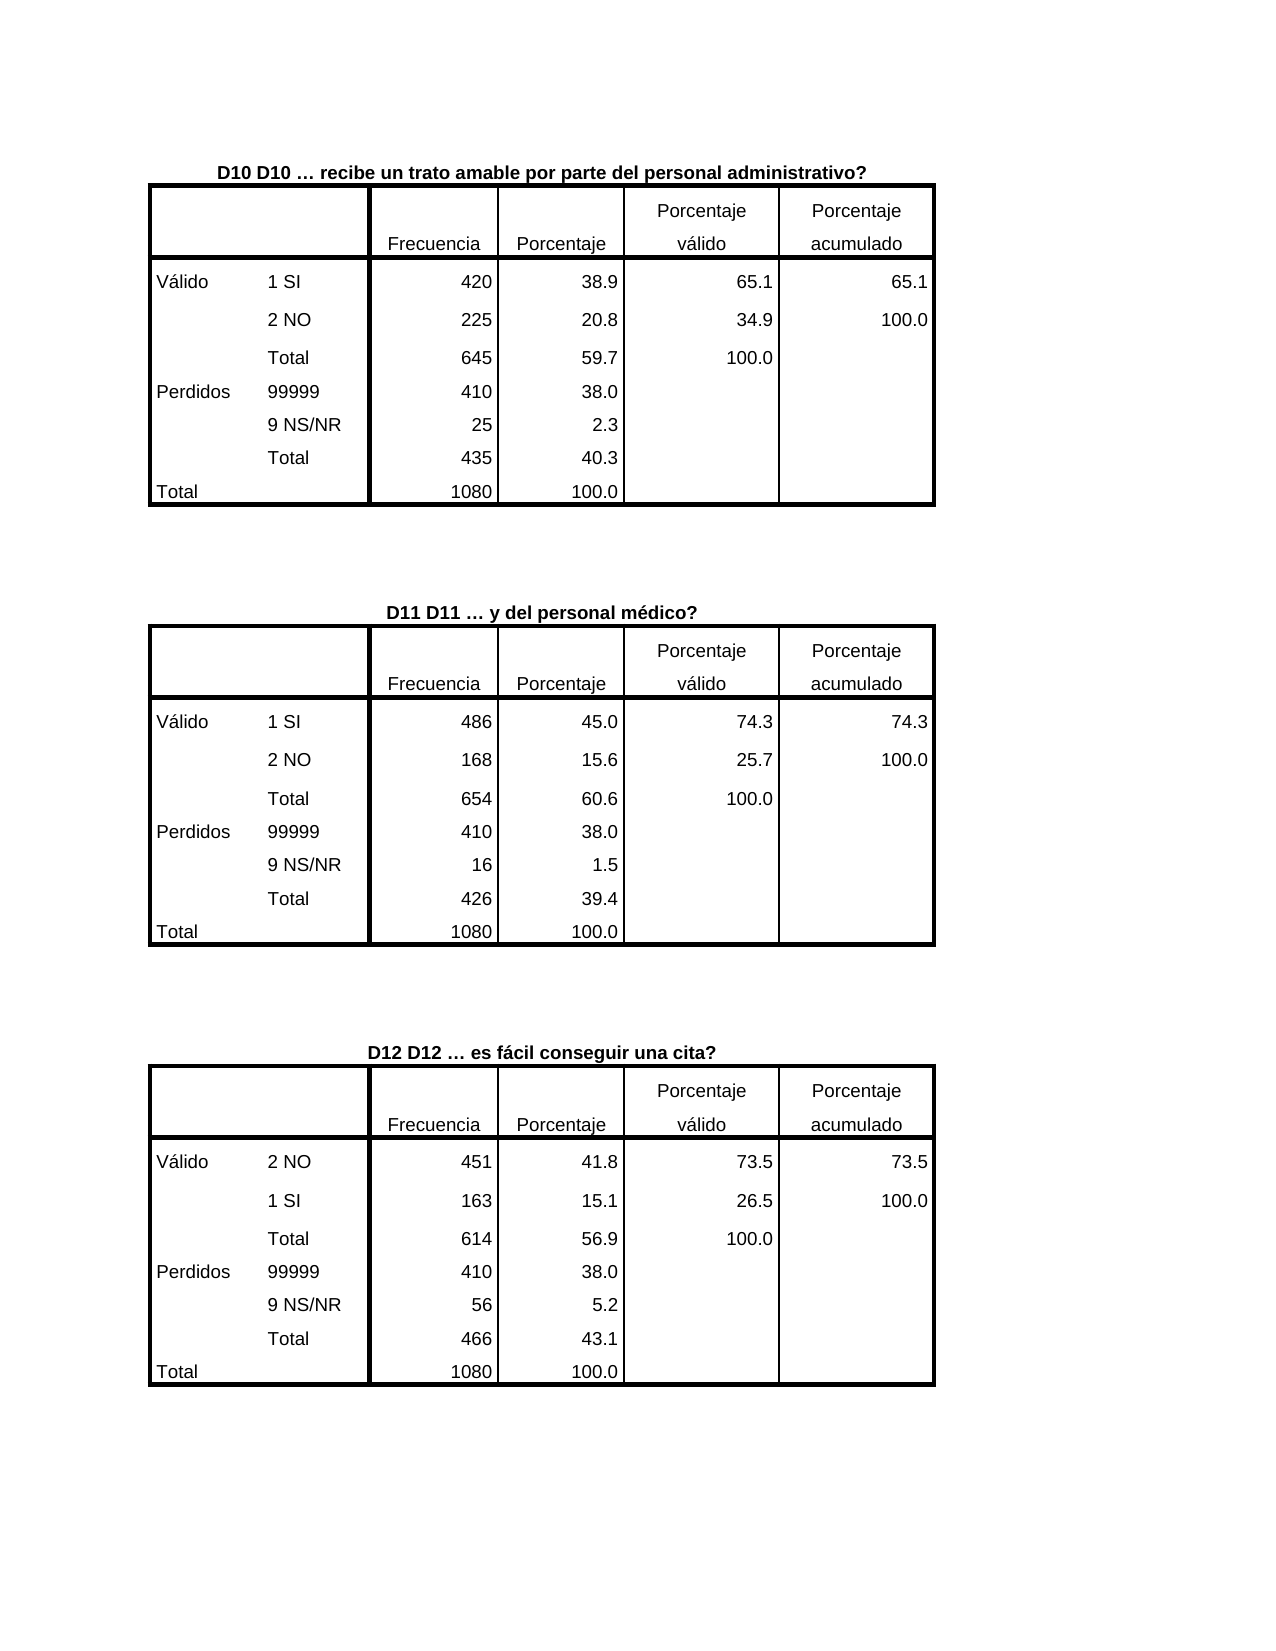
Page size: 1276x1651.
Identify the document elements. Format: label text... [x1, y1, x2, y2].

table_cell 2 NO [261, 733, 367, 771]
table_cell Total [261, 331, 367, 369]
table_cell [780, 1349, 932, 1382]
table_cell 25.7 [625, 733, 778, 771]
table_header D11 D11 … y del personal médico? [150, 590, 934, 623]
table_cell Porcentaje válido [625, 628, 778, 695]
table_cell 163 [372, 1173, 497, 1211]
table_cell [625, 842, 778, 876]
table_cell 2.3 [499, 402, 623, 435]
table_cell Porcentaje válido [625, 1068, 778, 1135]
table_cell 1080 [372, 469, 497, 502]
table_cell 65.1 [780, 260, 932, 293]
table_cell [780, 1249, 932, 1282]
table_cell 60.6 [499, 771, 623, 809]
table_cell 59.7 [499, 331, 623, 369]
table_cell Perdidos [152, 809, 261, 909]
table_cell 39.4 [499, 876, 623, 909]
table_cell Frecuencia [372, 188, 497, 255]
table_cell [625, 909, 778, 942]
table_cell Frecuencia [372, 1068, 497, 1135]
table_cell 5.2 [499, 1282, 623, 1316]
table_cell 451 [372, 1140, 497, 1173]
table_cell [152, 1068, 367, 1135]
table_cell 420 [372, 260, 497, 293]
table_cell 100.0 [780, 293, 932, 331]
table_cell 38.0 [499, 809, 623, 842]
table_cell 56.9 [499, 1211, 623, 1249]
table_cell Total [152, 909, 367, 942]
table_cell [625, 1249, 778, 1282]
table_cell 1080 [372, 1349, 497, 1382]
table_cell 45.0 [499, 700, 623, 733]
table_cell [780, 1282, 932, 1316]
table_cell Porcentaje acumulado [780, 1068, 932, 1135]
table_cell Perdidos [152, 1249, 261, 1349]
table_cell Válido [152, 700, 261, 809]
table_cell 65.1 [625, 260, 778, 293]
table_cell [780, 402, 932, 435]
table_cell Total [152, 469, 367, 502]
table_cell 15.6 [499, 733, 623, 771]
table_cell [780, 1211, 932, 1249]
table_cell 2 NO [261, 1140, 367, 1173]
table_cell 1 SI [261, 1173, 367, 1211]
table_cell 100.0 [625, 1211, 778, 1249]
table_cell 56 [372, 1282, 497, 1316]
table_cell 645 [372, 331, 497, 369]
table_cell Perdidos [152, 369, 261, 469]
table_cell Total [261, 876, 367, 909]
table_cell [625, 876, 778, 909]
table_cell 9 NS/NR [261, 1282, 367, 1316]
table_cell Válido [152, 260, 261, 369]
table_cell 74.3 [780, 700, 932, 733]
table_cell 410 [372, 369, 497, 402]
table_cell [625, 809, 778, 842]
table_cell Porcentaje [499, 628, 623, 695]
table_cell 41.8 [499, 1140, 623, 1173]
table_cell Porcentaje acumulado [780, 628, 932, 695]
table_cell 2 NO [261, 293, 367, 331]
table_cell Total [261, 1316, 367, 1349]
table_cell 15.1 [499, 1173, 623, 1211]
table_cell [780, 1316, 932, 1349]
table_cell [780, 435, 932, 469]
table_cell [625, 1349, 778, 1382]
table_header D10 D10 … recibe un trato amable por parte del personal administrativo? [150, 150, 934, 183]
table_cell [625, 402, 778, 435]
table_cell 43.1 [499, 1316, 623, 1349]
table_cell 100.0 [780, 733, 932, 771]
table_cell 168 [372, 733, 497, 771]
table_cell 25 [372, 402, 497, 435]
table_cell [780, 809, 932, 842]
table_cell 34.9 [625, 293, 778, 331]
table_cell 1 SI [261, 260, 367, 293]
table_cell 100.0 [625, 331, 778, 369]
table_cell 20.8 [499, 293, 623, 331]
table_cell [152, 188, 367, 255]
table_cell 38.0 [499, 369, 623, 402]
table_cell 100.0 [499, 1349, 623, 1382]
table_cell 16 [372, 842, 497, 876]
table_cell 614 [372, 1211, 497, 1249]
table_cell [625, 435, 778, 469]
table_cell [152, 628, 367, 695]
table_cell Porcentaje [499, 188, 623, 255]
table_cell [780, 771, 932, 809]
table_cell 26.5 [625, 1173, 778, 1211]
table_cell [780, 369, 932, 402]
table_cell Porcentaje [499, 1068, 623, 1135]
table_cell Porcentaje válido [625, 188, 778, 255]
table_cell Total [261, 771, 367, 809]
table_cell 100.0 [499, 469, 623, 502]
table_cell [780, 876, 932, 909]
table_cell 654 [372, 771, 497, 809]
table_cell 73.5 [780, 1140, 932, 1173]
table_cell 9 NS/NR [261, 402, 367, 435]
table_cell Total [261, 1211, 367, 1249]
table_cell 1080 [372, 909, 497, 942]
table_cell 1 SI [261, 700, 367, 733]
table_cell [780, 909, 932, 942]
table_cell 486 [372, 700, 497, 733]
table_cell 435 [372, 435, 497, 469]
table_cell 73.5 [625, 1140, 778, 1173]
table_cell [625, 1282, 778, 1316]
table_cell 99999 [261, 809, 367, 842]
table_cell Total [261, 435, 367, 469]
table_cell [780, 842, 932, 876]
table_cell [780, 469, 932, 502]
table_cell Válido [152, 1140, 261, 1249]
table_cell 466 [372, 1316, 497, 1349]
table_cell 426 [372, 876, 497, 909]
table_cell 74.3 [625, 700, 778, 733]
table_cell 100.0 [780, 1173, 932, 1211]
table_cell 99999 [261, 1249, 367, 1282]
table_cell 100.0 [499, 909, 623, 942]
table_cell Total [152, 1349, 367, 1382]
table_cell 99999 [261, 369, 367, 402]
table_cell 225 [372, 293, 497, 331]
table_cell [625, 469, 778, 502]
table_cell 40.3 [499, 435, 623, 469]
table_cell 1.5 [499, 842, 623, 876]
table_cell [625, 369, 778, 402]
table_cell Porcentaje acumulado [780, 188, 932, 255]
table_cell 38.0 [499, 1249, 623, 1282]
table_cell 410 [372, 1249, 497, 1282]
table_cell [625, 1316, 778, 1349]
table_cell 38.9 [499, 260, 623, 293]
table_header D12 D12 … es fácil conseguir una cita? [150, 1030, 934, 1063]
table_cell Frecuencia [372, 628, 497, 695]
table_cell 410 [372, 809, 497, 842]
table_cell 9 NS/NR [261, 842, 367, 876]
table_cell 100.0 [625, 771, 778, 809]
table_cell [780, 331, 932, 369]
